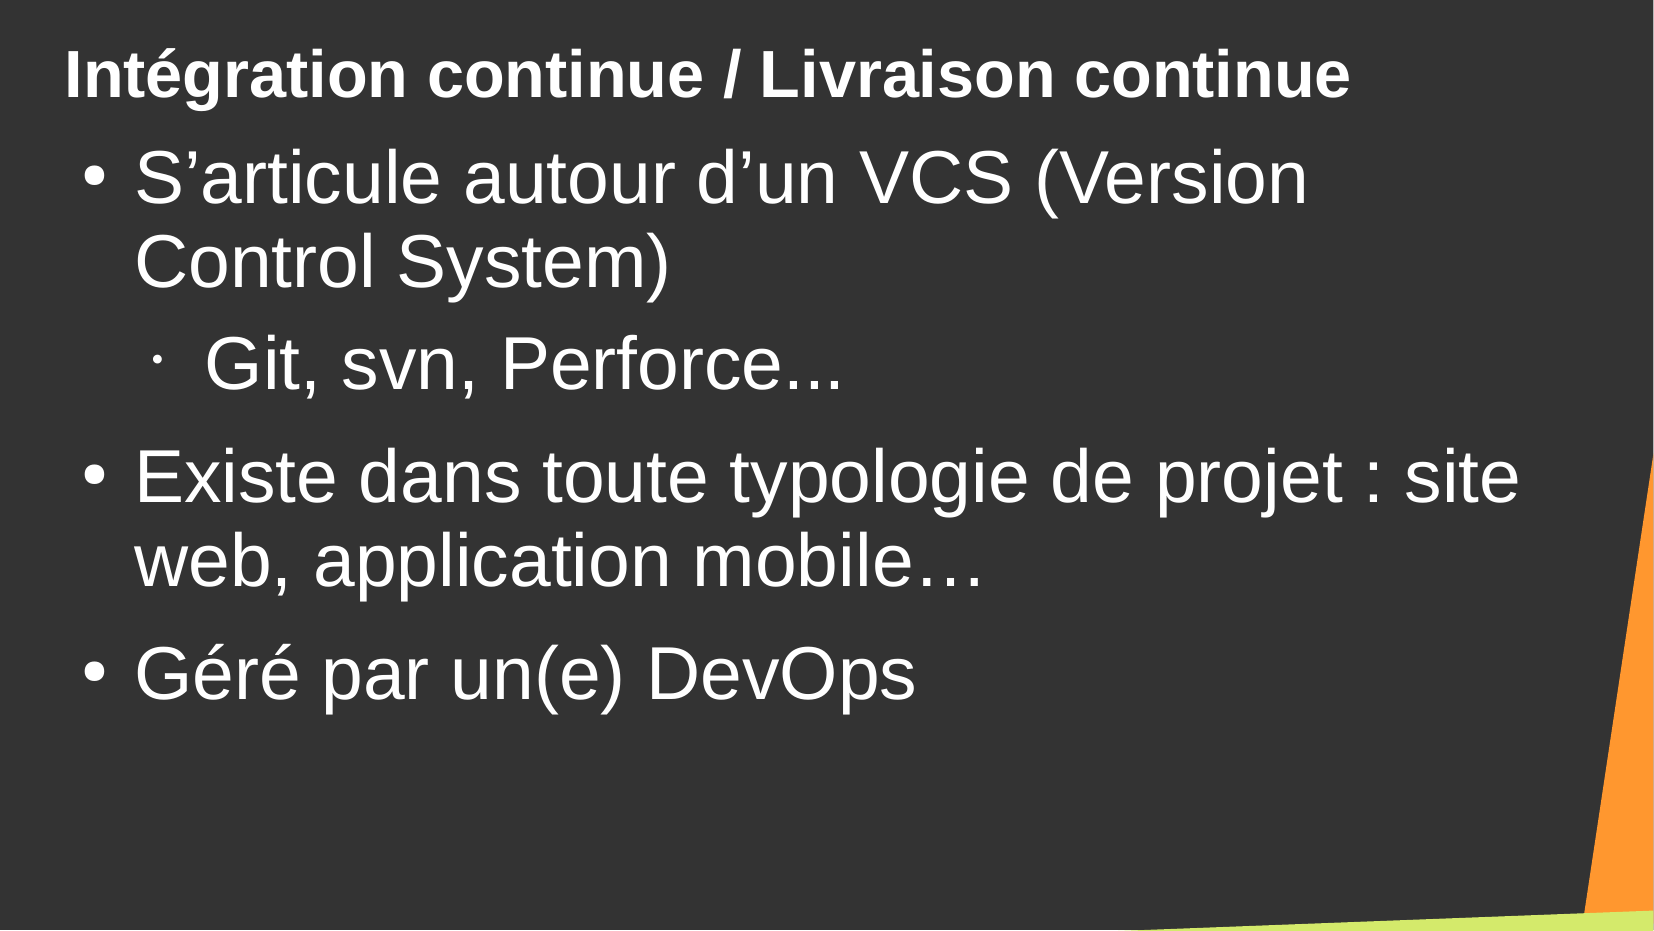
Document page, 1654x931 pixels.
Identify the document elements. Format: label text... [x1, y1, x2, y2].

text_box [1118, 449, 1654, 931]
list S’articule autour d’un VCS (Version Control System) Git, svn, Perforce... Existe dans toute typologie de projet : site web, application mobile… Géré par un(e) DevOps [63, 135, 1542, 816]
title Intégration continue / Livraison continue [64, 37, 1388, 115]
